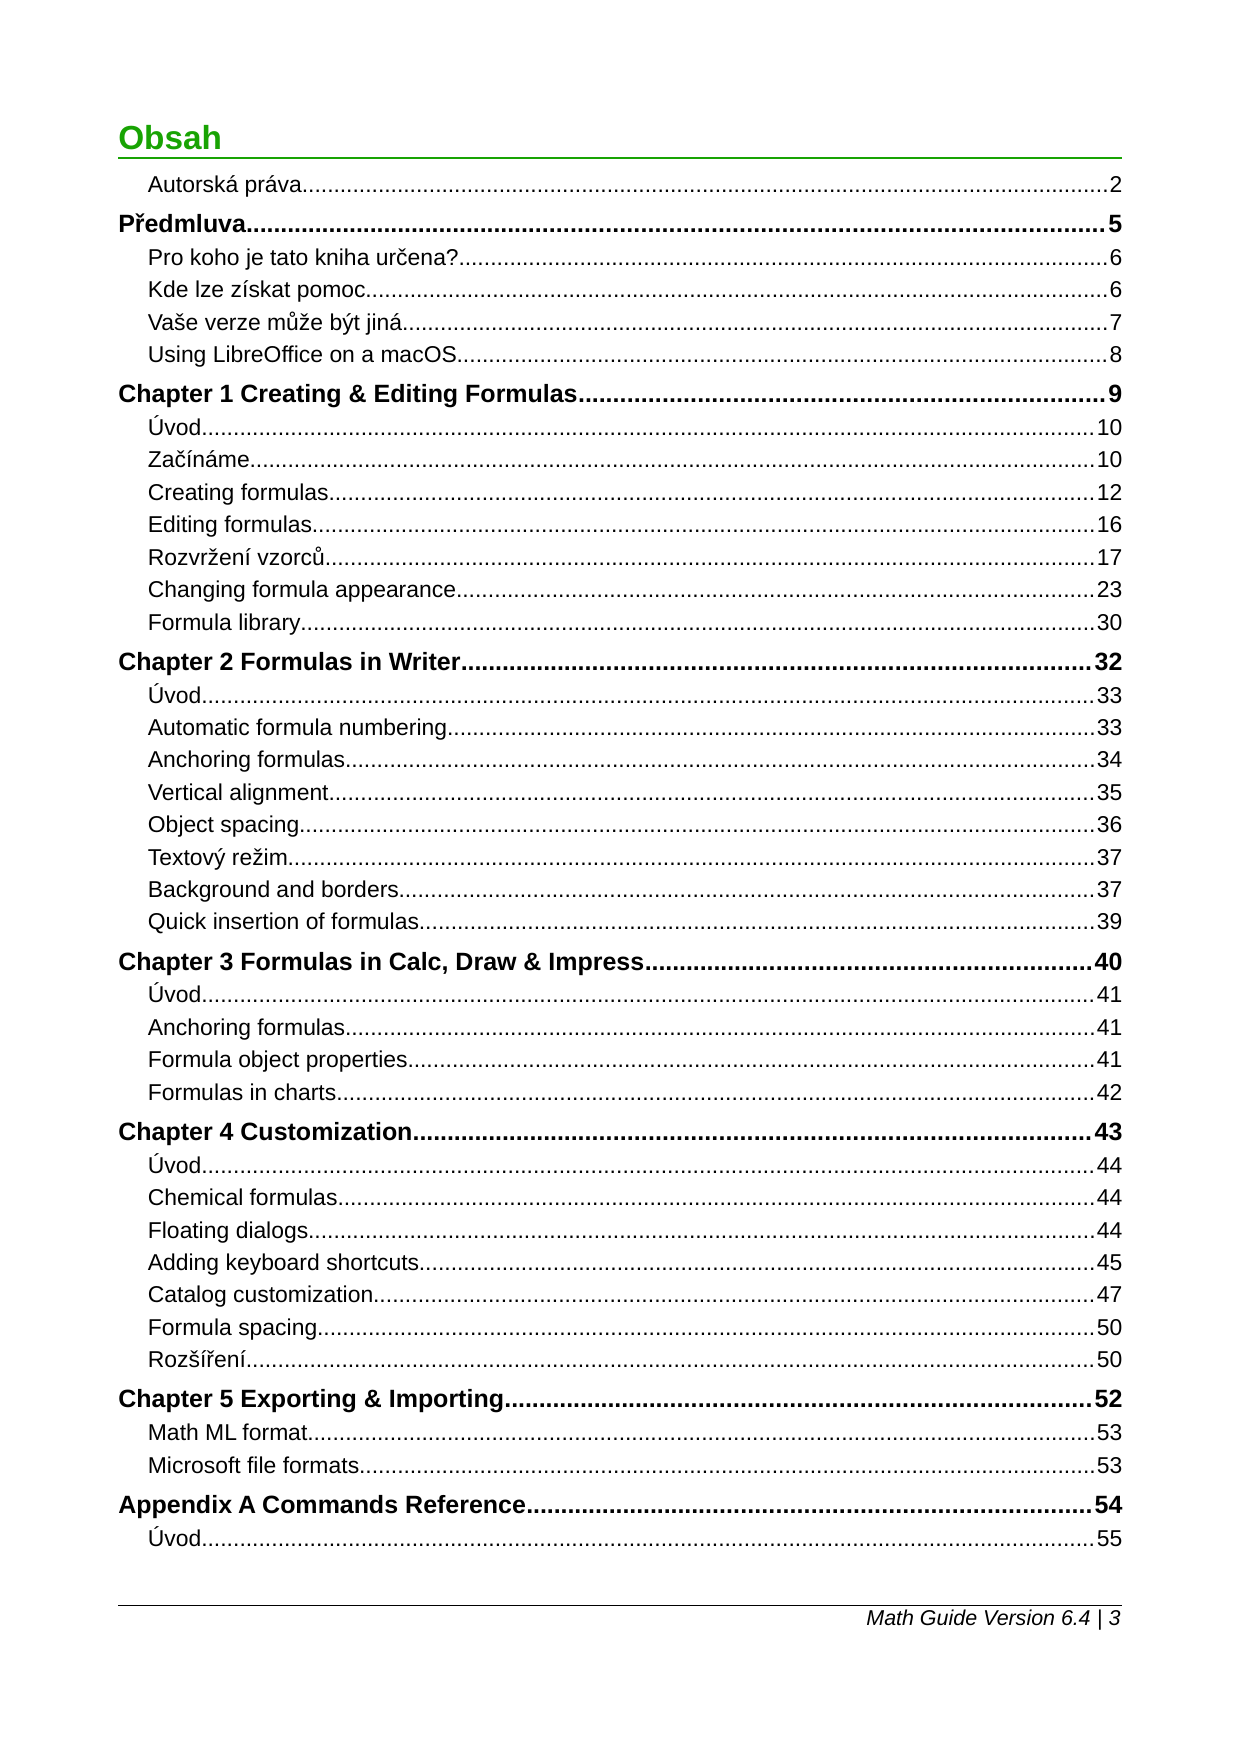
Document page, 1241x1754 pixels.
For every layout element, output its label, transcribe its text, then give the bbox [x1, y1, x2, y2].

text Předmluva 5 [118, 209, 1122, 238]
text Using LibreOffice on a macOS 8 [148, 341, 1122, 367]
text Changing formula appearance 23 [148, 576, 1122, 602]
text Object spacing 36 [148, 811, 1122, 837]
text Creating formulas 12 [148, 479, 1122, 505]
text Kde lze získat pomoc 6 [148, 276, 1122, 302]
text Úvod 10 [148, 414, 1122, 440]
text Formulas in charts 42 [148, 1079, 1122, 1105]
subtitle Obsah [118, 118, 1122, 157]
text Formula spacing 50 [148, 1314, 1122, 1340]
text Úvod 33 [148, 682, 1122, 708]
text Chemical formulas 44 [148, 1184, 1122, 1211]
text Automatic formula numbering 33 [148, 714, 1122, 740]
text Chapter 1 Creating & Editing Formulas 9 [118, 379, 1122, 408]
text Chapter 3 Formulas in Calc, Draw & Impress 40 [118, 947, 1122, 975]
text Microsoft file formats 53 [148, 1452, 1122, 1478]
text Začínáme 10 [148, 446, 1122, 473]
text Chapter 2 Formulas in Writer 32 [118, 647, 1122, 676]
text Floating dialogs 44 [148, 1217, 1122, 1243]
text Úvod 41 [148, 981, 1122, 1008]
text Catalog customization 47 [148, 1281, 1122, 1308]
text Rozvržení vzorců 17 [148, 544, 1122, 570]
text Anchoring formulas 34 [148, 746, 1122, 773]
text Background and borders 37 [148, 876, 1122, 902]
text Úvod 55 [148, 1525, 1122, 1551]
text Vertical alignment 35 [148, 779, 1122, 805]
text Quick insertion of formulas 39 [148, 908, 1122, 935]
text Autorská práva 2 [148, 171, 1122, 197]
text Chapter 5 Exporting & Importing 52 [118, 1384, 1122, 1413]
text Vaše verze může být jiná 7 [148, 308, 1122, 335]
text Rozšíření 50 [148, 1346, 1122, 1372]
text Adding keyboard shortcuts 45 [148, 1249, 1122, 1275]
text Chapter 4 Customization 43 [118, 1117, 1122, 1146]
text Úvod 44 [148, 1152, 1122, 1178]
text Textový režim 37 [148, 843, 1122, 870]
text Anchoring formulas 41 [148, 1014, 1122, 1040]
text Appendix A Commands Reference 54 [118, 1490, 1122, 1519]
text Pro koho je tato kniha určena? 6 [148, 244, 1122, 270]
text Editing formulas 16 [148, 511, 1122, 538]
text Formula library 30 [148, 608, 1122, 635]
text Formula object properties 41 [148, 1046, 1122, 1073]
text Math ML format 53 [148, 1419, 1122, 1446]
